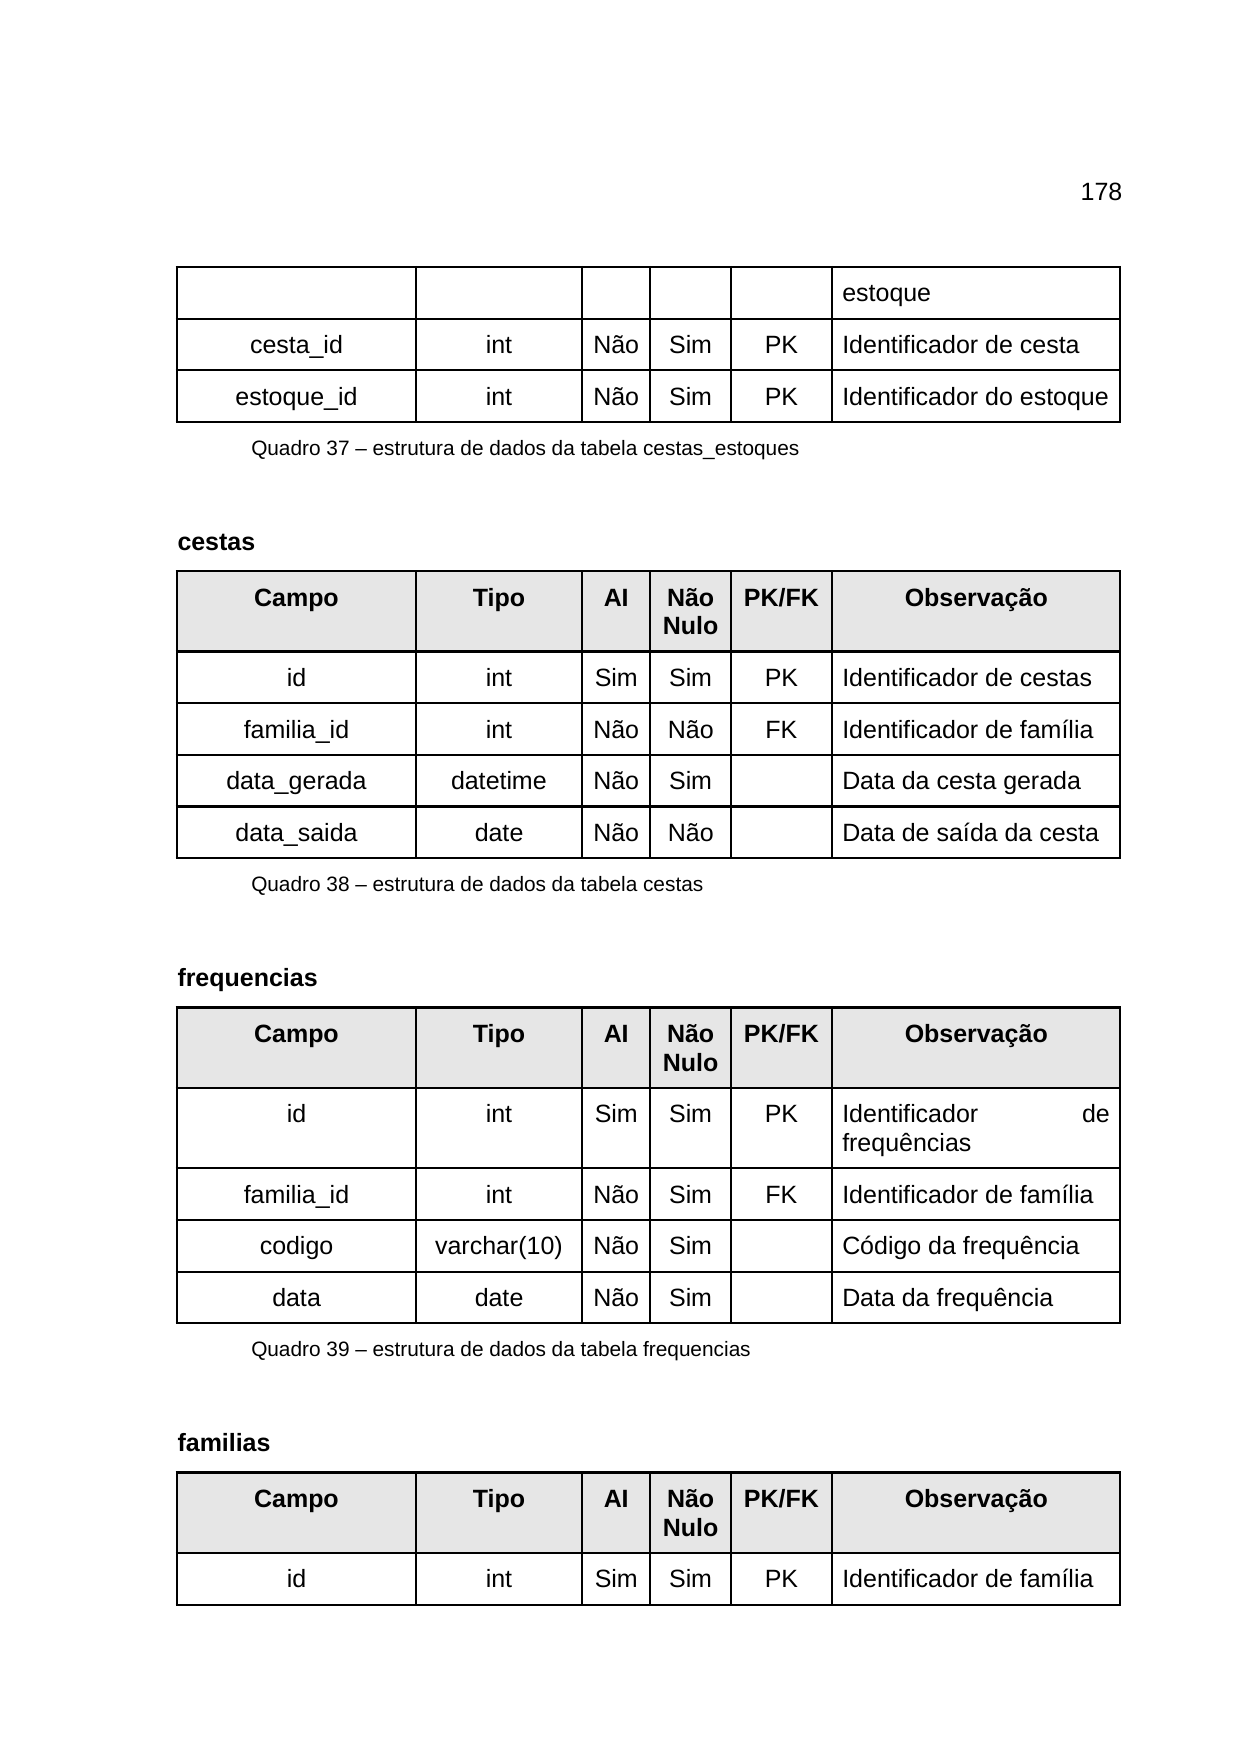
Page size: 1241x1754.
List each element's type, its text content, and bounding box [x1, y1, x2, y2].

table_cell Sim [651, 653, 730, 702]
table_cell PK [732, 1089, 831, 1167]
table_cell int [417, 1089, 581, 1167]
table_header Observação [833, 572, 1119, 650]
table_header Campo [178, 1009, 415, 1087]
table_cell estoque [833, 268, 1119, 317]
table_cell date [417, 1273, 581, 1322]
table_cell [732, 756, 831, 805]
table_cell [583, 268, 649, 317]
table_cell Não [583, 320, 649, 369]
text Quadro 37 – estrutura de dados da tabela cestas_estoques [177, 435, 1122, 459]
text familias [177, 1428, 1122, 1457]
table_header AI [583, 1474, 649, 1552]
table_cell Não [583, 371, 649, 421]
table_header PK/FK [732, 572, 831, 650]
table_header Não Nulo [651, 572, 730, 650]
table_header Observação [833, 1009, 1119, 1087]
table_header AI [583, 1009, 649, 1087]
table_cell [178, 268, 415, 317]
table_cell Não [583, 1273, 649, 1322]
table_cell Não [583, 1221, 649, 1271]
table_cell Sim [583, 1554, 649, 1603]
table_cell Não [651, 808, 730, 857]
table_cell PK [732, 371, 831, 421]
table_cell [651, 268, 730, 317]
table_cell Não [583, 756, 649, 805]
table_cell Não [583, 1169, 649, 1219]
table_cell Não [651, 704, 730, 754]
table_cell Sim [651, 1554, 730, 1603]
table_cell Não [583, 704, 649, 754]
table_cell data_saida [178, 808, 415, 857]
table_cell Identificador de frequências [833, 1089, 1119, 1167]
table_cell varchar(10) [417, 1221, 581, 1271]
text cestas [177, 527, 1122, 556]
table_header PK/FK [732, 1009, 831, 1087]
table_cell Não [583, 808, 649, 857]
text frequencias [177, 963, 1122, 992]
table_cell id [178, 653, 415, 702]
table_cell FK [732, 704, 831, 754]
table_cell int [417, 653, 581, 702]
table_cell [417, 268, 581, 317]
table_cell PK [732, 1554, 831, 1603]
table_cell PK [732, 653, 831, 702]
table_cell Identificador de família [833, 1554, 1119, 1603]
table_cell [732, 268, 831, 317]
table_header PK/FK [732, 1474, 831, 1552]
table_cell int [417, 704, 581, 754]
table_cell id [178, 1554, 415, 1603]
table_header AI [583, 572, 649, 650]
table_header Observação [833, 1474, 1119, 1552]
table_cell Sim [583, 653, 649, 702]
table_cell Sim [651, 756, 730, 805]
table_cell Sim [651, 1273, 730, 1322]
table_cell [732, 1273, 831, 1322]
table_cell Sim [651, 1169, 730, 1219]
table_cell int [417, 371, 581, 421]
table_cell Identificador de família [833, 1169, 1119, 1219]
table_cell Data da cesta gerada [833, 756, 1119, 805]
table_cell Sim [583, 1089, 649, 1167]
table_cell Identificador do estoque [833, 371, 1119, 421]
table_cell estoque_id [178, 371, 415, 421]
table_cell int [417, 1169, 581, 1219]
table_cell FK [732, 1169, 831, 1219]
table_cell [732, 808, 831, 857]
table_cell [732, 1221, 831, 1271]
table_cell familia_id [178, 704, 415, 754]
table_cell datetime [417, 756, 581, 805]
table_header Não Nulo [651, 1009, 730, 1087]
table_cell data_gerada [178, 756, 415, 805]
table_header Campo [178, 1474, 415, 1552]
table_cell Sim [651, 371, 730, 421]
table_cell Código da frequência [833, 1221, 1119, 1271]
text Quadro 39 – estrutura de dados da tabela frequencias [177, 1337, 1122, 1361]
table_cell Identificador de cesta [833, 320, 1119, 369]
table_header Tipo [417, 1009, 581, 1087]
text Quadro 38 – estrutura de dados da tabela cestas [177, 872, 1122, 896]
table_cell date [417, 808, 581, 857]
table_cell Data da frequência [833, 1273, 1119, 1322]
table_cell int [417, 1554, 581, 1603]
table_cell cesta_id [178, 320, 415, 369]
table_cell Identificador de família [833, 704, 1119, 754]
table_cell codigo [178, 1221, 415, 1271]
table_cell data [178, 1273, 415, 1322]
table_cell Data de saída da cesta [833, 808, 1119, 857]
table_cell PK [732, 320, 831, 369]
table_header Tipo [417, 572, 581, 650]
table_header Tipo [417, 1474, 581, 1552]
table_header Não Nulo [651, 1474, 730, 1552]
table_cell int [417, 320, 581, 369]
table_cell Sim [651, 1221, 730, 1271]
table_header Campo [178, 572, 415, 650]
table_cell id [178, 1089, 415, 1167]
table_cell Identificador de cestas [833, 653, 1119, 702]
table_cell Sim [651, 1089, 730, 1167]
table_cell Sim [651, 320, 730, 369]
table_cell familia_id [178, 1169, 415, 1219]
